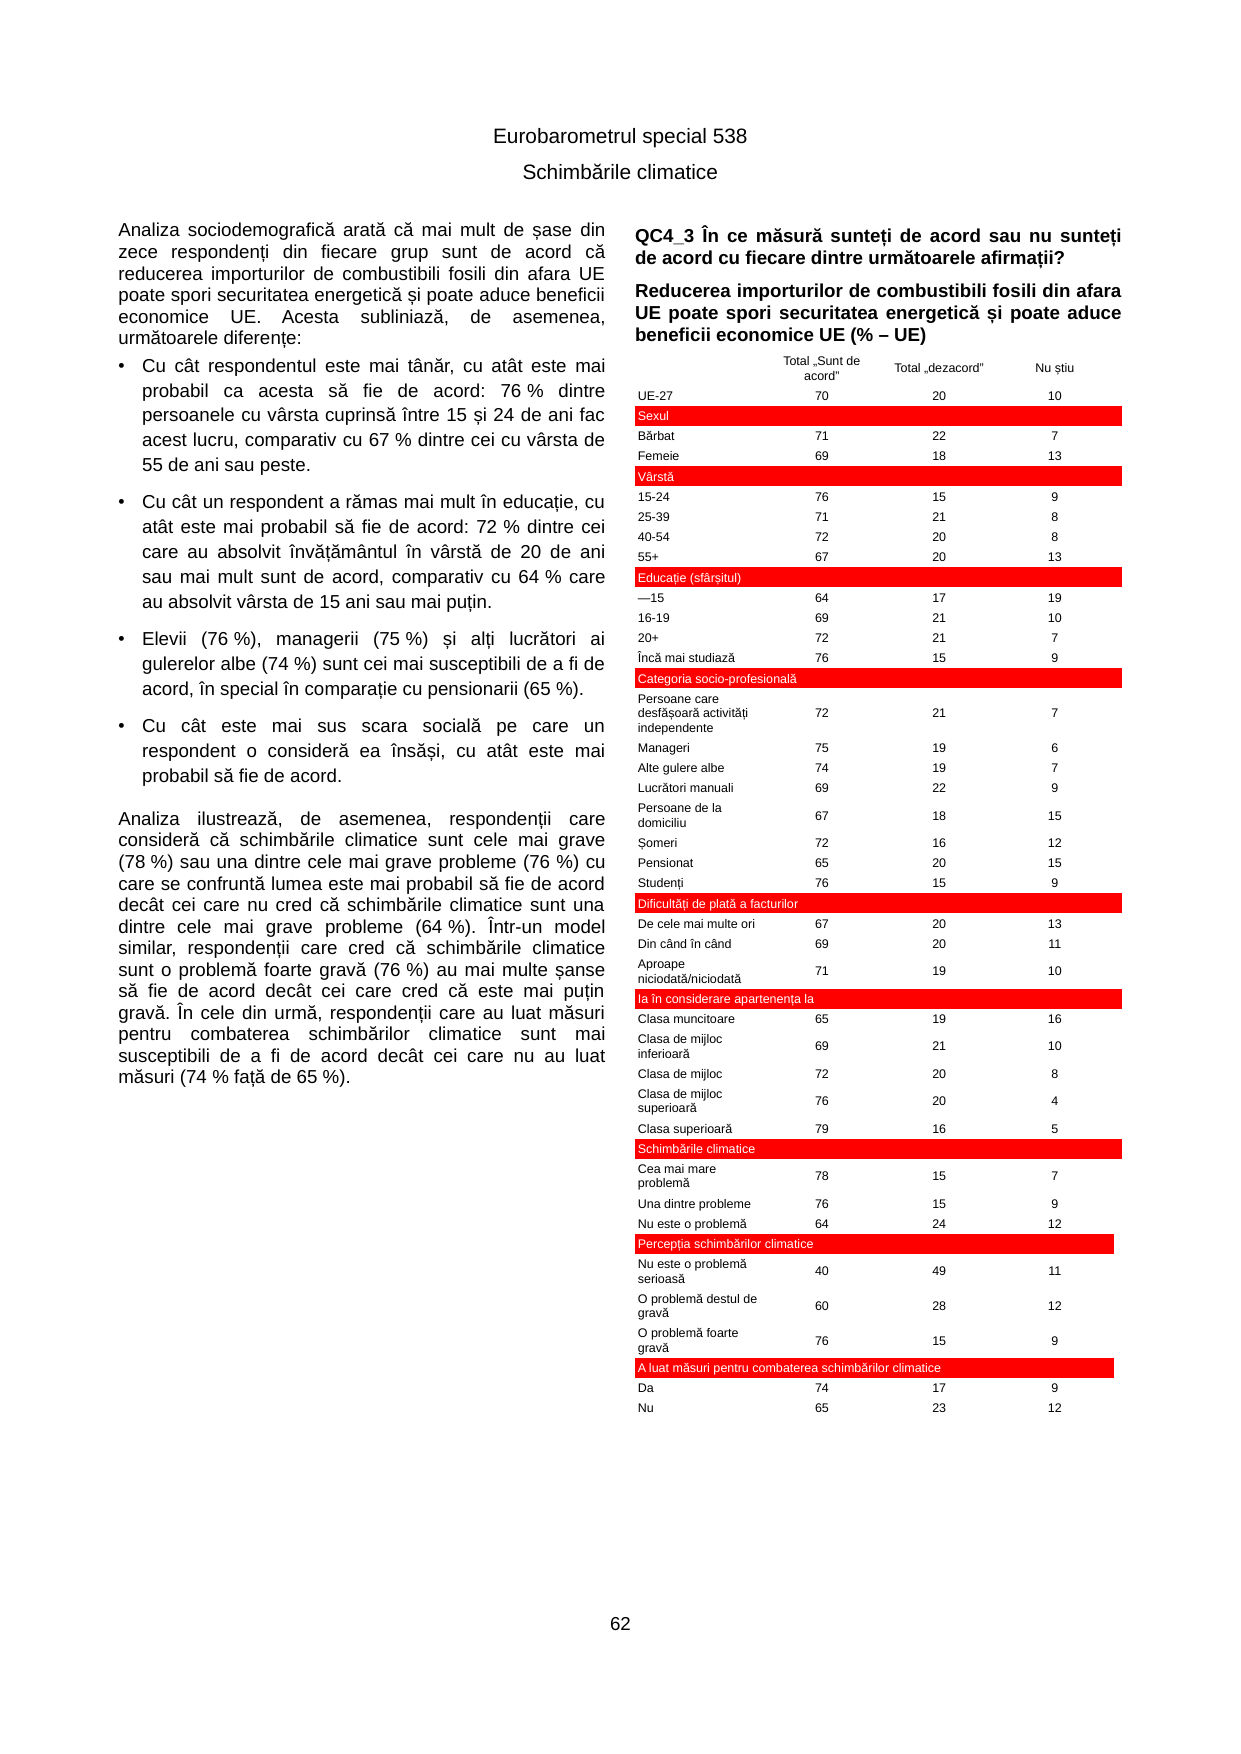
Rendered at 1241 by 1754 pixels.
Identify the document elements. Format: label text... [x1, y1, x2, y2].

table_cell 16-19 [635, 608, 765, 628]
table_cell Cea mai mare problemă [635, 1159, 765, 1193]
table_cell [1110, 833, 1122, 853]
table_cell 20 [878, 527, 1000, 547]
table_cell 21 [878, 507, 1000, 527]
table_cell 13 [1000, 914, 1109, 934]
table_cell 21 [878, 1029, 1000, 1063]
table_cell 60 [765, 1289, 878, 1323]
text Analiza ilustrează, de asemenea, respondenții care consideră că schimbările climatice sunt cele mai grave (78 %) sau una dintre cele mai grave probleme (76 %) cu care se confruntă lumea este mai probabil să fie de acord decât cei care nu cred că schimbările climatice sunt una dintre cele mai grave probleme (64 %). Într-un model similar, respondenții care cred că schimbările climatice sunt o problemă foarte gravă (76 %) au mai multe șanse să fie de acord decât cei care cred că este mai puțin gravă. În cele din urmă, respondenții care au luat măsuri pentru combaterea schimbărilor climatice sunt mai susceptibili de a fi de acord decât cei care nu au luat măsuri (74 % față de 65 %). [118, 808, 605, 1088]
table_cell O problemă foarte gravă [635, 1323, 765, 1358]
table_cell [1110, 648, 1122, 668]
table_cell 12 [1000, 1289, 1109, 1323]
table_cell Da [635, 1378, 765, 1398]
table_cell [1110, 738, 1122, 758]
text QC4_3 În ce măsură sunteți de acord sau nu sunteți de acord cu fiecare dintre următoarele afirmații? [635, 225, 1122, 268]
table_cell 72 [765, 833, 878, 853]
table_cell 71 [765, 426, 878, 446]
table_cell 70 [765, 385, 878, 406]
table_cell [1110, 954, 1122, 988]
table_cell 19 [878, 954, 1000, 988]
table_cell Clasa de mijloc [635, 1064, 765, 1084]
table_cell 18 [878, 446, 1000, 466]
table_cell 15 [878, 1193, 1000, 1213]
table_cell 12 [1000, 1398, 1109, 1418]
table_cell 7 [1000, 1159, 1109, 1193]
table_cell Clasa superioară [635, 1118, 765, 1138]
table_cell [1110, 608, 1122, 628]
table_header Total „dezacord” [878, 351, 1000, 385]
table_cell 20+ [635, 628, 765, 648]
table_cell [1110, 1398, 1122, 1418]
table_cell 15 [1000, 853, 1109, 873]
table_cell [1110, 527, 1122, 547]
table_cell [1110, 1254, 1122, 1288]
table_cell 40-54 [635, 527, 765, 547]
table_cell [1110, 853, 1122, 873]
table_cell Vârstă [635, 466, 1122, 486]
table_cell 75 [765, 738, 878, 758]
table_cell [1110, 446, 1122, 466]
table_cell Încă mai studiază [635, 648, 765, 668]
table_cell De cele mai multe ori [635, 914, 765, 934]
table_cell 17 [878, 588, 1000, 608]
table_cell 9 [1000, 873, 1109, 893]
table_cell [1110, 1009, 1122, 1029]
text Reducerea importurilor de combustibili fosili din afara UE poate spori securitatea energetică și poate aduce beneficii economice UE (% – UE) [635, 280, 1122, 345]
table_cell 23 [878, 1398, 1000, 1418]
table_cell 78 [765, 1159, 878, 1193]
table_cell 9 [1000, 1193, 1109, 1213]
table_cell Una dintre probleme [635, 1193, 765, 1213]
table_cell 13 [1000, 547, 1109, 567]
table_cell 10 [1000, 608, 1109, 628]
table_cell 11 [1000, 934, 1109, 954]
table_cell Persoane care desfășoară activități independente [635, 689, 765, 737]
table_cell [1110, 486, 1122, 507]
table_cell 9 [1000, 1323, 1109, 1358]
table_cell 21 [878, 628, 1000, 648]
table_cell Manageri [635, 738, 765, 758]
table_cell 65 [765, 1398, 878, 1418]
table_cell Nu este o problemă serioasă [635, 1254, 765, 1288]
table_cell 76 [765, 486, 878, 507]
table_cell [1110, 1084, 1122, 1118]
table_cell 76 [765, 873, 878, 893]
table_cell 15 [878, 873, 1000, 893]
table_cell [1110, 778, 1122, 798]
table_header [1110, 351, 1122, 385]
table_cell 10 [1000, 385, 1109, 406]
table_cell O problemă destul de gravă [635, 1289, 765, 1323]
table_cell 72 [765, 689, 878, 737]
table_cell 25-39 [635, 507, 765, 527]
table_cell 21 [878, 689, 1000, 737]
table_cell 74 [765, 758, 878, 778]
table_cell Din când în când [635, 934, 765, 954]
list Cu cât un respondent a rămas mai mult în educație, cu atât este mai probabil să fie de acord: 72 % dintre cei care au absolvit învățământul în vârstă de 20 de ani sau mai mult sunt de acord, comparativ cu 64 % care au absolvit vârsta de 15 ani sau mai puțin. [118, 491, 605, 612]
table_cell 19 [878, 758, 1000, 778]
table_cell 7 [1000, 426, 1109, 446]
table_cell 65 [765, 853, 878, 873]
table_cell 76 [765, 1084, 878, 1118]
list Elevii (76 %), managerii (75 %) și alți lucrători ai gulerelor albe (74 %) sunt cei mai susceptibili de a fi de acord, în special în comparație cu pensionarii (65 %). [118, 628, 605, 699]
table_header Total „Sunt de acord” [765, 351, 878, 385]
table_cell [1110, 426, 1122, 446]
table_cell —15 [635, 588, 765, 608]
table_cell [1114, 1358, 1122, 1378]
table_cell Aproape niciodată/niciodată [635, 954, 765, 988]
table_cell Nu este o problemă [635, 1214, 765, 1234]
table_cell 18 [878, 798, 1000, 833]
table_cell 40 [765, 1254, 878, 1288]
table_cell 20 [878, 914, 1000, 934]
table_cell [1110, 1323, 1122, 1358]
table_cell 72 [765, 628, 878, 648]
table_cell [1114, 1234, 1122, 1254]
table_cell Șomeri [635, 833, 765, 853]
table_cell [1110, 1378, 1122, 1398]
table_cell 79 [765, 1118, 878, 1138]
table_cell [1110, 689, 1122, 737]
table_cell 10 [1000, 954, 1109, 988]
table_cell 19 [1000, 588, 1109, 608]
table_cell 9 [1000, 1378, 1109, 1398]
table_cell 28 [878, 1289, 1000, 1323]
table_cell 71 [765, 507, 878, 527]
table_cell [1110, 934, 1122, 954]
table_cell 11 [1000, 1254, 1109, 1288]
table_cell Femeie [635, 446, 765, 466]
table_cell [1110, 1159, 1122, 1193]
table_cell 9 [1000, 648, 1109, 668]
table_cell Bărbat [635, 426, 765, 446]
table_cell [1110, 1289, 1122, 1323]
table_cell 76 [765, 648, 878, 668]
table_cell 8 [1000, 1064, 1109, 1084]
table_cell Clasa de mijloc superioară [635, 1084, 765, 1118]
table_cell Ia în considerare apartenența la [635, 989, 1122, 1009]
table_cell 74 [765, 1378, 878, 1398]
table_cell [1110, 1064, 1122, 1084]
table_cell [1110, 798, 1122, 833]
table_cell 13 [1000, 446, 1109, 466]
table_cell 76 [765, 1193, 878, 1213]
table_cell 15 [878, 1159, 1000, 1193]
table_cell 8 [1000, 527, 1109, 547]
table_cell Schimbările climatice [635, 1139, 1122, 1159]
table_cell Clasa de mijloc inferioară [635, 1029, 765, 1063]
list Cu cât este mai sus scara socială pe care un respondent o consideră ea însăși, cu atât este mai probabil să fie de acord. [118, 715, 605, 786]
table_cell 22 [878, 778, 1000, 798]
table_cell 20 [878, 1064, 1000, 1084]
list Cu cât respondentul este mai tânăr, cu atât este mai probabil ca acesta să fie de acord: 76 % dintre persoanele cu vârsta cuprinsă între 15 și 24 de ani fac acest lucru, comparativ cu 67 % dintre cei cu vârsta de 55 de ani sau peste. [118, 354, 605, 475]
table_cell 17 [878, 1378, 1000, 1398]
table_cell 21 [878, 608, 1000, 628]
table_cell 7 [1000, 689, 1109, 737]
table_cell [1110, 1118, 1122, 1138]
table_cell [1110, 1193, 1122, 1213]
table_cell 15 [878, 1323, 1000, 1358]
table_cell 67 [765, 914, 878, 934]
table_cell 15 [1000, 798, 1109, 833]
table_cell 72 [765, 1064, 878, 1084]
table_cell 20 [878, 385, 1000, 406]
table_cell 20 [878, 1084, 1000, 1118]
table_cell 20 [878, 547, 1000, 567]
table_cell 22 [878, 426, 1000, 446]
table_cell [1110, 385, 1122, 406]
table_cell 16 [878, 1118, 1000, 1138]
table_cell 69 [765, 446, 878, 466]
table_cell 8 [1000, 507, 1109, 527]
table_cell 69 [765, 778, 878, 798]
table_cell Lucrători manuali [635, 778, 765, 798]
table_cell 55+ [635, 547, 765, 567]
table_cell Sexul [635, 406, 1122, 426]
table_cell 24 [878, 1214, 1000, 1234]
table_cell 67 [765, 547, 878, 567]
table_cell 72 [765, 527, 878, 547]
table_cell 10 [1000, 1029, 1109, 1063]
table_cell Persoane de la domiciliu [635, 798, 765, 833]
table_cell 71 [765, 954, 878, 988]
table_cell 6 [1000, 738, 1109, 758]
table_cell 20 [878, 934, 1000, 954]
table_cell 9 [1000, 778, 1109, 798]
table_cell 12 [1000, 1214, 1109, 1234]
table_cell 67 [765, 798, 878, 833]
table_cell Pensionat [635, 853, 765, 873]
table_cell Categoria socio-profesională [635, 668, 1122, 688]
table_cell 5 [1000, 1118, 1109, 1138]
text Analiza sociodemografică arată că mai mult de șase din zece respondenți din fiecare grup sunt de acord că reducerea importurilor de combustibili fosili din afara UE poate spori securitatea energetică și poate aduce beneficii economice UE. Acesta subliniază, de asemenea, următoarele diferențe: [118, 219, 605, 349]
table_cell 15-24 [635, 486, 765, 507]
table_cell 76 [765, 1323, 878, 1358]
table_cell Clasa muncitoare [635, 1009, 765, 1029]
table_cell [1110, 914, 1122, 934]
table_cell Dificultăți de plată a facturilor [635, 893, 1122, 913]
table_cell 9 [1000, 486, 1109, 507]
table_cell Percepția schimbărilor climatice [635, 1234, 1114, 1254]
table_cell 19 [878, 1009, 1000, 1029]
table_cell 19 [878, 738, 1000, 758]
table_cell 20 [878, 853, 1000, 873]
table_cell 16 [878, 833, 1000, 853]
table_cell 64 [765, 1214, 878, 1234]
table_cell [1110, 628, 1122, 648]
table_cell 69 [765, 1029, 878, 1063]
table_cell [1110, 758, 1122, 778]
table_cell 12 [1000, 833, 1109, 853]
table_cell [1110, 1214, 1122, 1234]
table_cell [1110, 1029, 1122, 1063]
table_cell 65 [765, 1009, 878, 1029]
table_cell [1110, 507, 1122, 527]
table_cell 15 [878, 648, 1000, 668]
table_cell 4 [1000, 1084, 1109, 1118]
table_cell A luat măsuri pentru combaterea schimbărilor climatice [635, 1358, 1114, 1378]
table_cell [1110, 547, 1122, 567]
table_cell 49 [878, 1254, 1000, 1288]
table_cell Educație (sfârșitul) [635, 567, 1122, 587]
table_cell 69 [765, 934, 878, 954]
table_cell 7 [1000, 758, 1109, 778]
table_cell 64 [765, 588, 878, 608]
table_cell [1110, 588, 1122, 608]
table_cell UE-27 [635, 385, 765, 406]
table_cell Studenți [635, 873, 765, 893]
table_cell 16 [1000, 1009, 1109, 1029]
table_header Nu știu [1000, 351, 1109, 385]
table_cell 7 [1000, 628, 1109, 648]
table_cell Alte gulere albe [635, 758, 765, 778]
table_cell [1110, 873, 1122, 893]
table_cell 15 [878, 486, 1000, 507]
table_header [635, 351, 765, 385]
table_cell 69 [765, 608, 878, 628]
table_cell Nu [635, 1398, 765, 1418]
